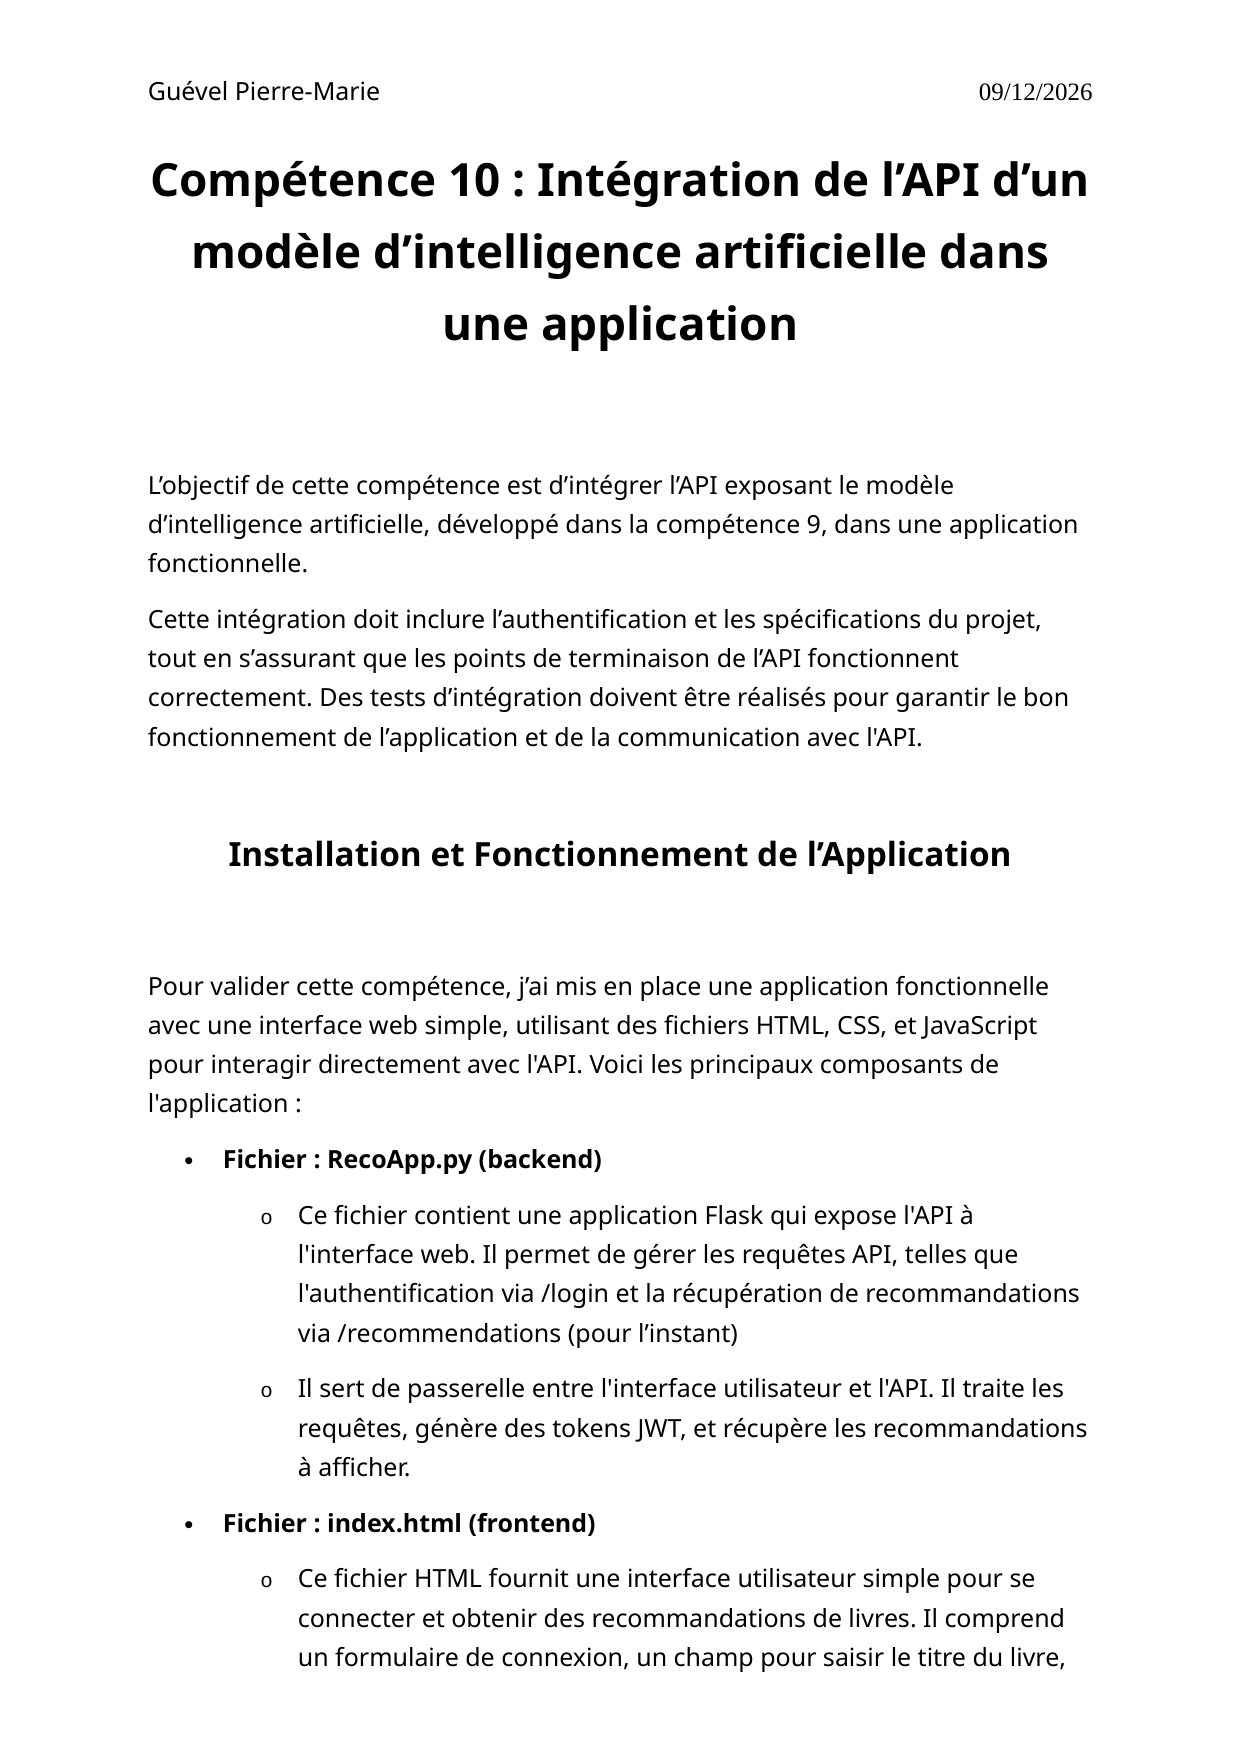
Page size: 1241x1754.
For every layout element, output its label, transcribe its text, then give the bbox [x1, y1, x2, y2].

list Ce fichier HTML fournit une interface utilisateur simple pour se connecter et obtenir des recommandations de livres. Il comprend un formulaire de connexion, un champ pour saisir le titre du livre, [260, 1561, 1093, 1673]
text Installation et Fonctionnement de l’Application [148, 831, 1093, 876]
text Cette intégration doit inclure l’authentification et les spécifications du projet, tout en s’assurant que les points de terminaison de l’API fonctionnent correctement. Des tests d’intégration doivent être réalisés pour garantir le bon fonctionnement de l’application et de la communication avec l'API. [148, 602, 1093, 753]
list Il sert de passerelle entre l'interface utilisateur et l'API. Il traite les requêtes, génère des tokens JWT, et récupère les recommandations à afficher. [260, 1371, 1093, 1483]
text L’objectif de cette compétence est d’intégrer l’API exposant le modèle d’intelligence artificielle, développé dans la compétence 9, dans une application fonctionnelle. [148, 468, 1093, 580]
text Pour valider cette compétence, j’ai mis en place une application fonctionnelle avec une interface web simple, utilisant des fichiers HTML, CSS, et JavaScript pour interagir directement avec l'API. Voici les principaux composants de l'application : [148, 969, 1093, 1120]
list Fichier : RecoApp.py (backend) [185, 1142, 1093, 1176]
list Fichier : index.html (frontend) [185, 1505, 1093, 1539]
list Ce fichier contient une application Flask qui expose l'API à l'interface web. Il permet de gérer les requêtes API, telles que l'authentification via /login et la récupération de recommandations via /recommendations (pour l’instant) [260, 1198, 1093, 1349]
text Compétence 10 : Intégration de l’API d’un modèle d’intelligence artificielle dans une application [148, 148, 1093, 353]
